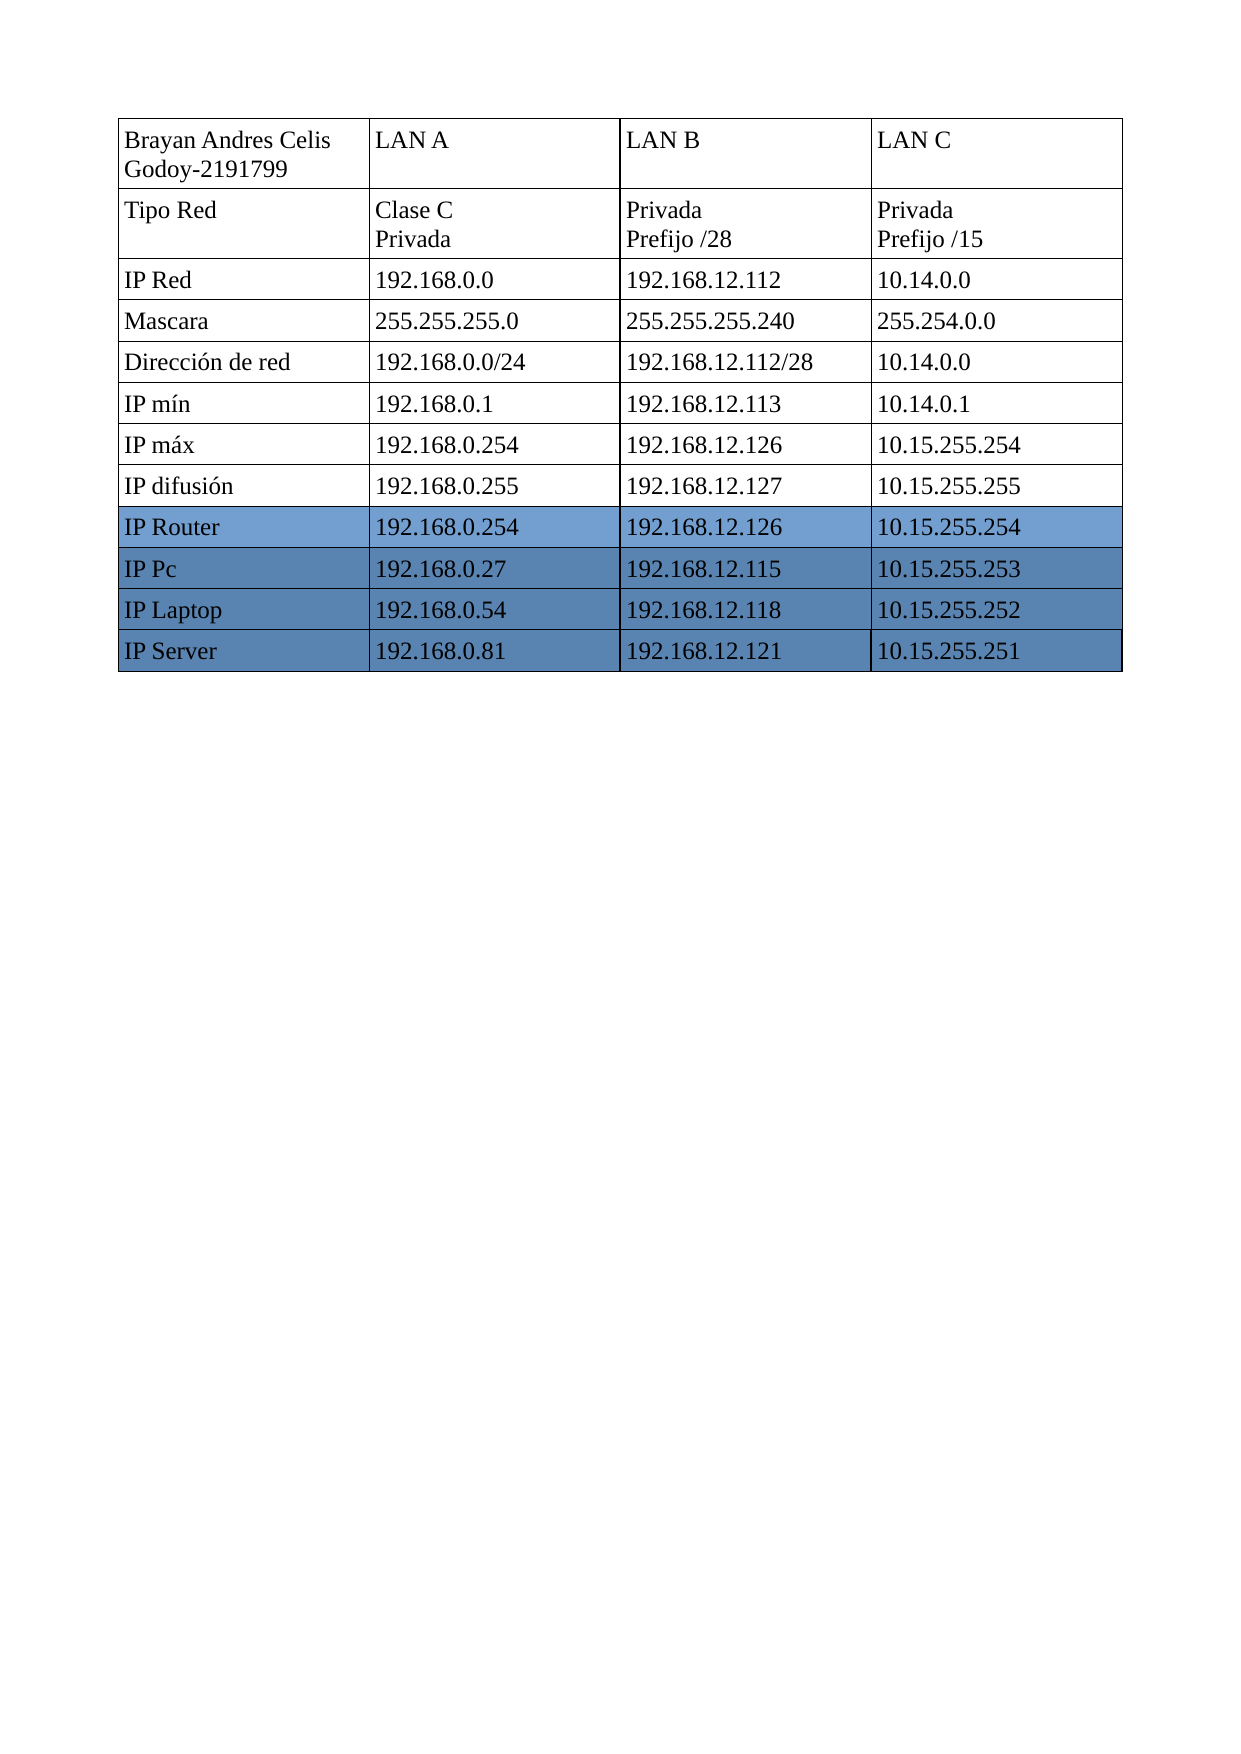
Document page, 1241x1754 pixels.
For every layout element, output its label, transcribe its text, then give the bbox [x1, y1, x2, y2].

table_cell 192.168.0.0 [370, 259, 619, 299]
table_cell 10.15.255.251 [872, 630, 1121, 671]
table_cell 10.15.255.254 [872, 507, 1122, 547]
table_cell 192.168.0.254 [370, 424, 619, 464]
table_cell IP Laptop [119, 589, 369, 629]
table_cell 192.168.12.126 [621, 507, 871, 547]
table_cell 192.168.0.1 [370, 383, 619, 423]
table_header LAN C [872, 119, 1122, 188]
table_cell Mascara [119, 300, 369, 341]
table_cell 10.15.255.252 [872, 589, 1122, 629]
table_cell IP Red [119, 259, 369, 299]
table_cell IP Pc [119, 548, 369, 588]
table_cell 192.168.12.115 [621, 548, 871, 588]
table_cell 255.255.255.0 [370, 300, 619, 341]
table_cell 192.168.0.255 [370, 465, 619, 506]
table_cell Privada Prefijo /28 [621, 189, 871, 258]
table_cell Dirección de red [119, 342, 369, 382]
table_cell 192.168.0.81 [370, 630, 619, 671]
table_cell 192.168.0.54 [370, 589, 619, 629]
table_header LAN B [621, 119, 871, 188]
table_cell IP máx [119, 424, 369, 464]
table_cell IP mín [119, 383, 369, 423]
table_cell 10.15.255.254 [872, 424, 1122, 464]
table_header Brayan Andres Celis Godoy-2191799 [119, 119, 369, 188]
table_cell IP difusión [119, 465, 369, 506]
table_cell 10.14.0.0 [872, 259, 1122, 299]
table_cell 192.168.0.27 [370, 548, 619, 588]
table_cell 192.168.12.118 [621, 589, 871, 629]
table_cell 10.14.0.1 [872, 383, 1122, 423]
table_cell 192.168.12.112/28 [621, 342, 871, 382]
table_cell 192.168.12.127 [621, 465, 871, 506]
table_cell 10.15.255.253 [872, 548, 1122, 588]
table_cell Tipo Red [119, 189, 369, 258]
table_cell 192.168.12.113 [621, 383, 871, 423]
table_cell 255.255.255.240 [621, 300, 871, 341]
table_cell 192.168.0.254 [370, 507, 619, 547]
table_cell Clase C Privada [370, 189, 619, 258]
table_header LAN A [370, 119, 619, 188]
table_cell 192.168.12.121 [621, 630, 870, 671]
table_cell 255.254.0.0 [872, 300, 1122, 341]
table_cell 10.15.255.255 [872, 465, 1122, 506]
table_cell 192.168.12.126 [621, 424, 871, 464]
table_cell 192.168.12.112 [621, 259, 871, 299]
table_cell 10.14.0.0 [872, 342, 1122, 382]
table_cell Privada Prefijo /15 [872, 189, 1122, 258]
table_cell IP Server [119, 630, 369, 671]
table_cell IP Router [119, 507, 369, 547]
table_cell 192.168.0.0/24 [370, 342, 619, 382]
